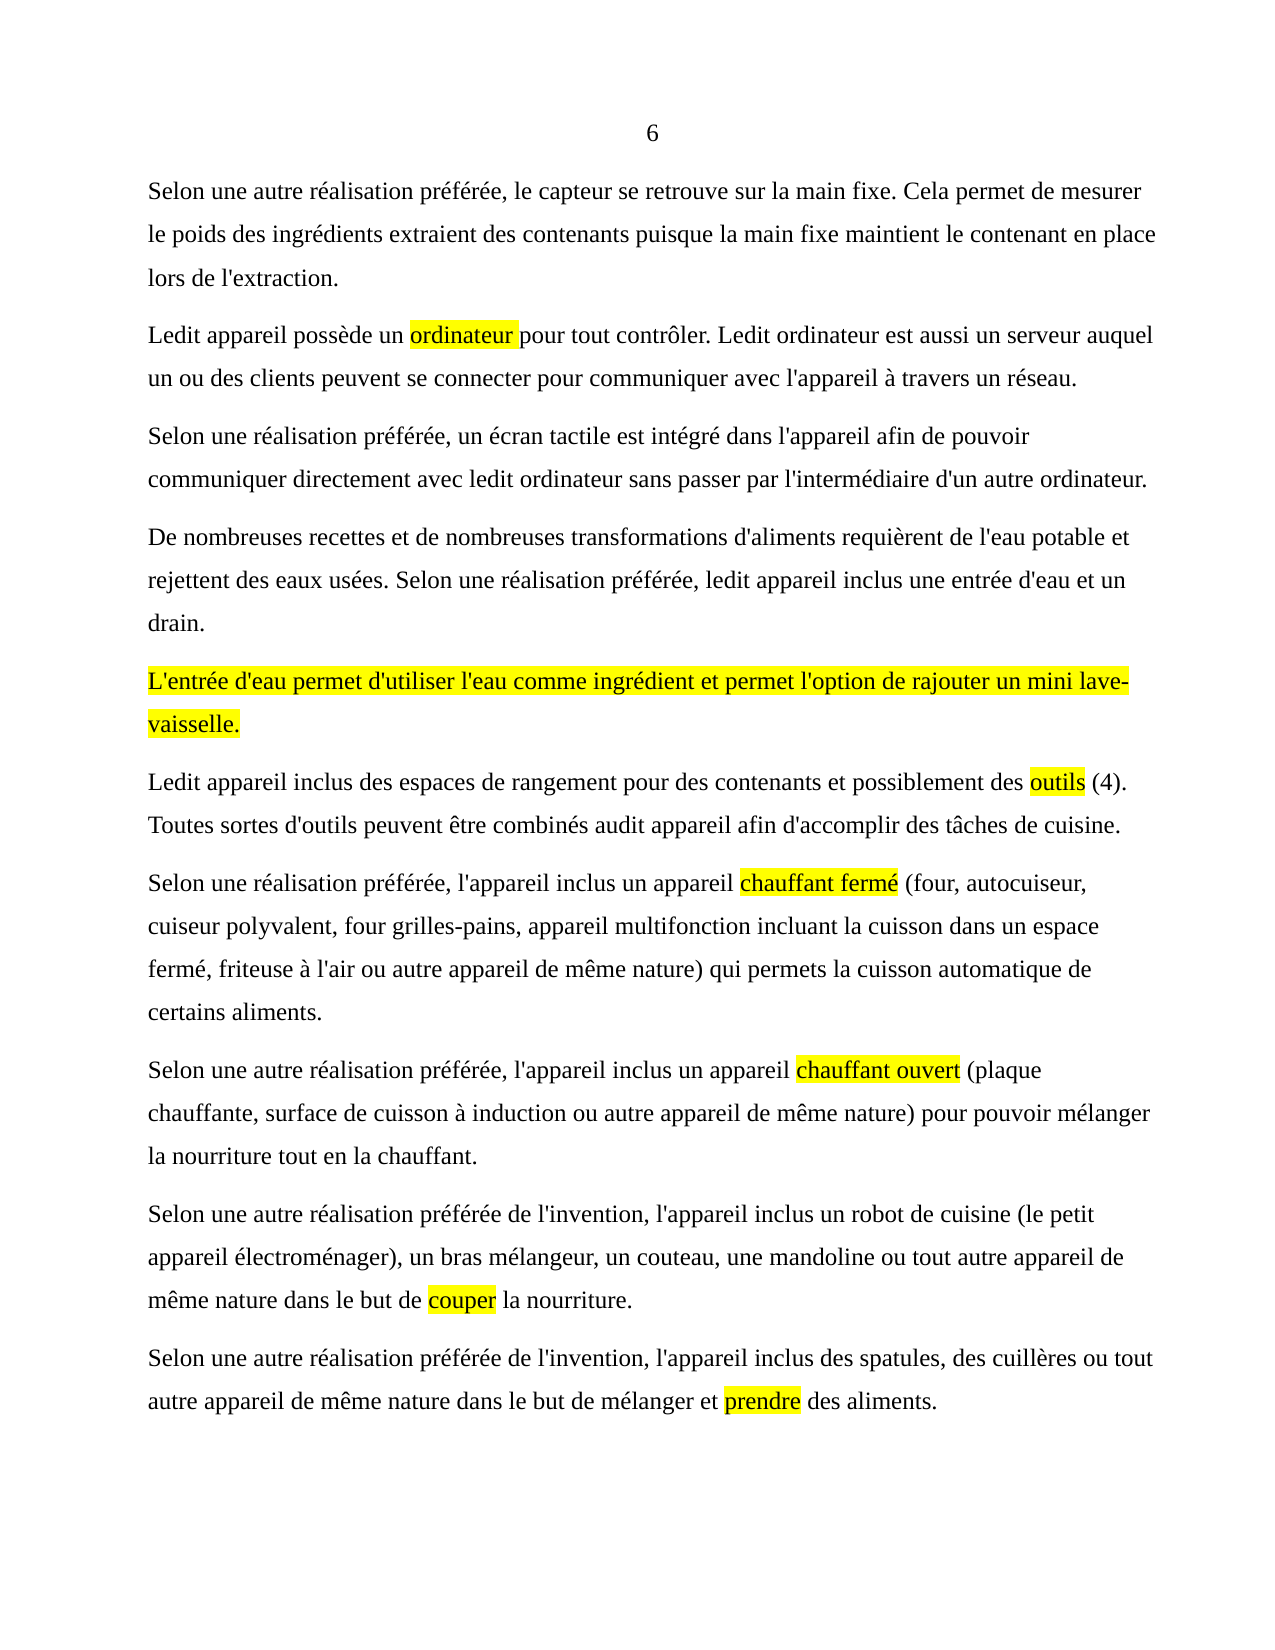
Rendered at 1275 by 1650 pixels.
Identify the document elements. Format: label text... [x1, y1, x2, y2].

text Selon une autre réalisation préférée, l'appareil inclus un appareil chauffant ouvert (plaque chauffante, surface de cuisson à induction ou autre appareil de même nature) pour pouvoir mélanger la nourriture tout en la chauffant. [148, 1055, 1157, 1170]
text Selon une réalisation préférée, l'appareil inclus un appareil chauffant fermé (four, autocuiseur, cuiseur polyvalent, four grilles-pains, appareil multifonction incluant la cuisson dans un espace fermé, friteuse à l'air ou autre appareil de même nature) qui permets la cuisson automatique de certains aliments. [148, 868, 1157, 1026]
text Selon une autre réalisation préférée de l'invention, l'appareil inclus des spatules, des cuillères ou tout autre appareil de même nature dans le but de mélanger et prendre des aliments. [148, 1343, 1157, 1414]
text L'entrée d'eau permet d'utiliser l'eau comme ingrédient et permet l'option de rajouter un mini lave-vaisselle. [148, 666, 1157, 738]
text De nombreuses recettes et de nombreuses transformations d'aliments requièrent de l'eau potable et rejettent des eaux usées. Selon une réalisation préférée, ledit appareil inclus une entrée d'eau et un drain. [148, 522, 1157, 637]
text Selon une réalisation préférée, un écran tactile est intégré dans l'appareil afin de pouvoir communiquer directement avec ledit ordinateur sans passer par l'intermédiaire d'un autre ordinateur. [148, 421, 1157, 493]
text Selon une autre réalisation préférée, le capteur se retrouve sur la main fixe. Cela permet de mesurer le poids des ingrédients extraient des contenants puisque la main fixe maintient le contenant en place lors de l'extraction. [148, 176, 1157, 291]
text Selon une autre réalisation préférée de l'invention, l'appareil inclus un robot de cuisine (le petit appareil électroménager), un bras mélangeur, un couteau, une mandoline ou tout autre appareil de même nature dans le but de couper la nourriture. [148, 1199, 1157, 1314]
text Ledit appareil inclus des espaces de rangement pour des contenants et possiblement des outils (4). Toutes sortes d'outils peuvent être combinés audit appareil afin d'accomplir des tâches de cuisine. [148, 767, 1157, 839]
text Ledit appareil possède un ordinateur pour tout contrôler. Ledit ordinateur est aussi un serveur auquel un ou des clients peuvent se connecter pour communiquer avec l'appareil à travers un réseau. [148, 320, 1157, 392]
